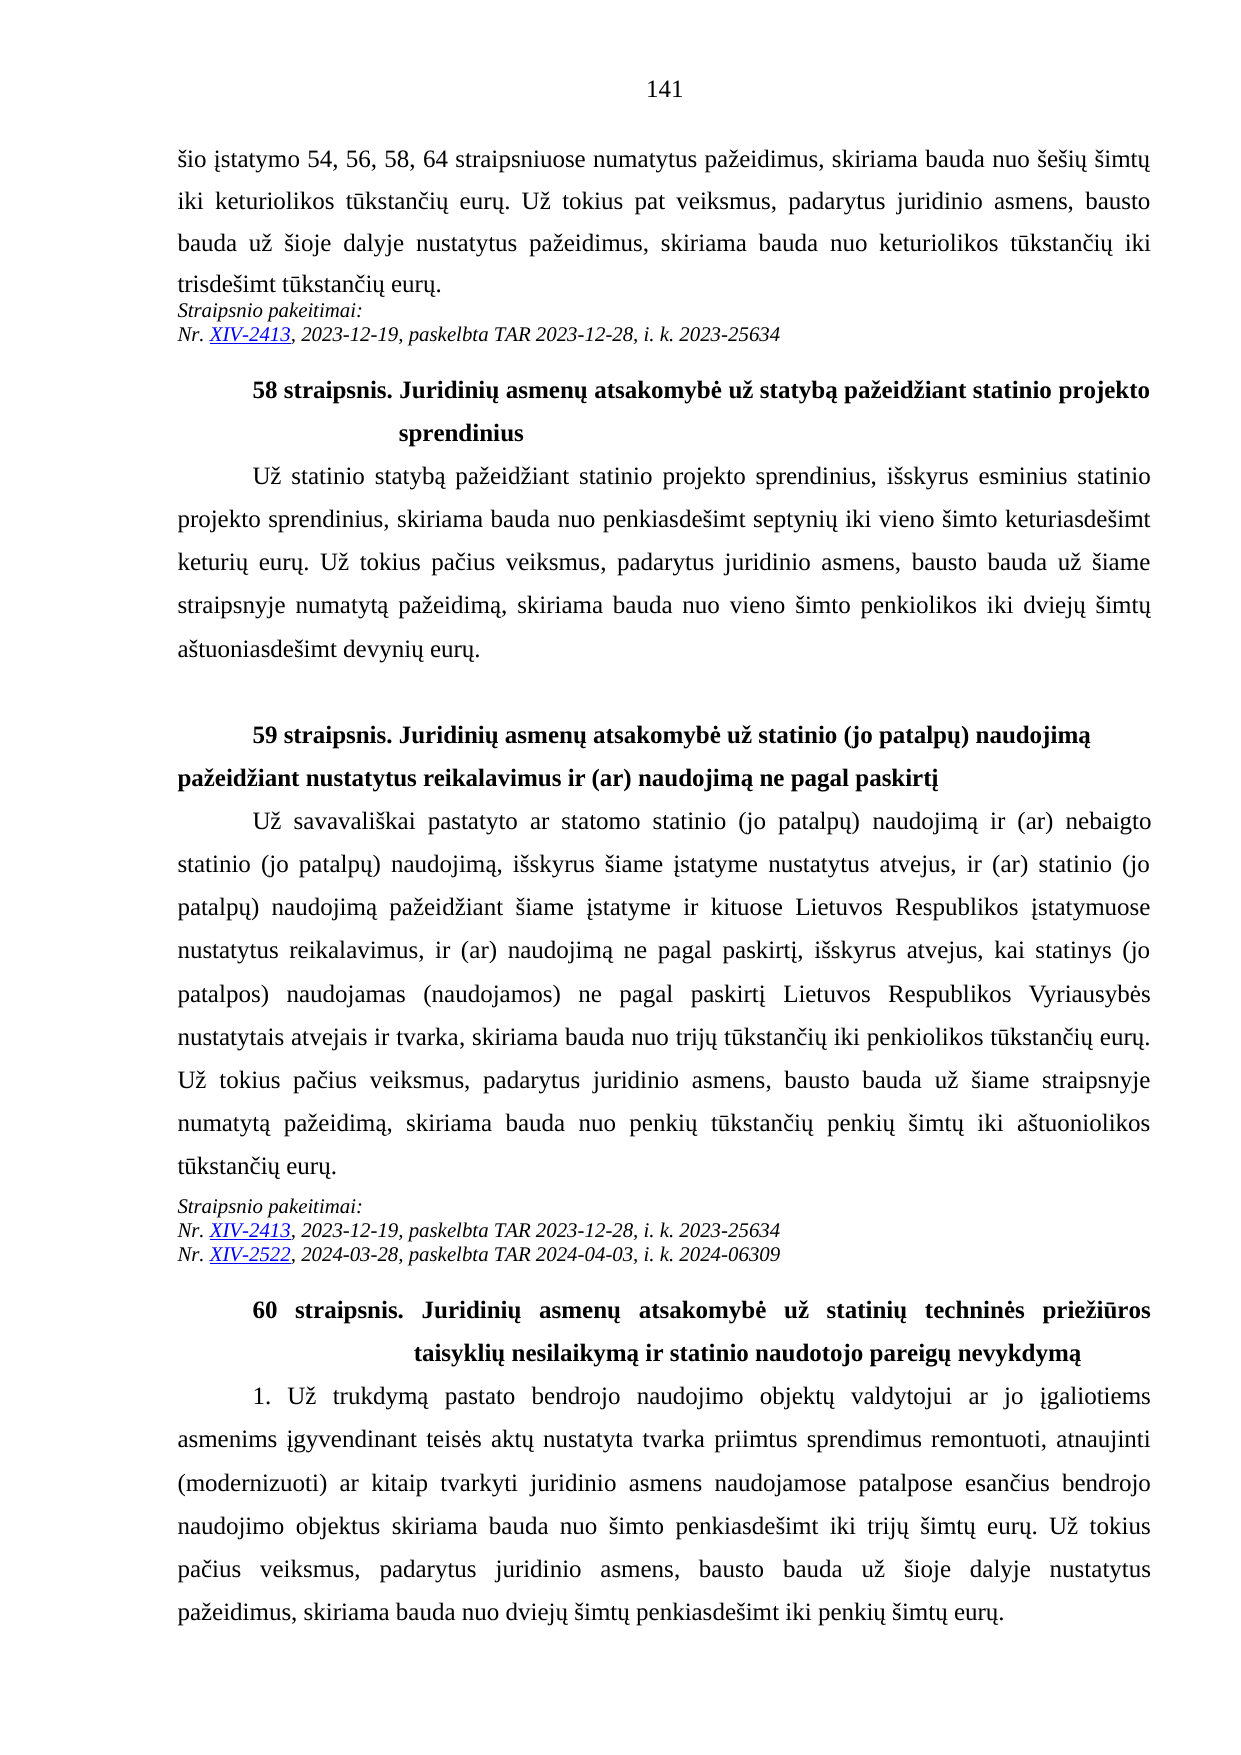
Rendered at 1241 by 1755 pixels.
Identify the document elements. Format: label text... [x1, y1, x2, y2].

text Už savavališkai pastatyto ar statomo statinio (jo patalpų) naudojimą ir (ar) nebaigto statinio (jo patalpų) naudojimą, išskyrus šiame įstatyme nustatytus atvejus, ir (ar) statinio (jo patalpų) naudojimą pažeidžiant šiame įstatyme ir kituose Lietuvos Respublikos įstatymuose nustatytus reikalavimus, ir (ar) naudojimą ne pagal paskirtį, išskyrus atvejus, kai statinys (jo patalpos) naudojamas (naudojamos) ne pagal paskirtį Lietuvos Respublikos Vyriausybės nustatytais atvejais ir tvarka, skiriama bauda nuo trijų tūkstančių iki penkiolikos tūkstančių eurų. Už tokius pačius veiksmus, padarytus juridinio asmens, bausto bauda už šiame straipsnyje numatytą pažeidimą, skiriama bauda nuo penkių tūkstančių penkių šimtų iki aštuoniolikos tūkstančių eurų. [177, 806, 1152, 1180]
text 59 straipsnis. Juridinių asmenų atsakomybė už statinio (jo patalpų) naudojimą pažeidžiant nustatytus reikalavimus ir (ar) naudojimą ne pagal paskirtį [177, 720, 1152, 792]
text Straipsnio pakeitimai: [177, 1194, 1152, 1218]
text Už statinio statybą pažeidžiant statinio projekto sprendinius, išskyrus esminius statinio projekto sprendinius, skiriama bauda nuo penkiasdešimt septynių iki vieno šimto keturiasdešimt keturių eurų. Už tokius pačius veiksmus, padarytus juridinio asmens, bausto bauda už šiame straipsnyje numatytą pažeidimą, skiriama bauda nuo vieno šimto penkiolikos iki dviejų šimtų aštuoniasdešimt devynių eurų. [177, 461, 1152, 662]
text šio įstatymo 54, 56, 58, 64 straipsniuose numatytus pažeidimus, skiriama bauda nuo šešių šimtų iki keturiolikos tūkstančių eurų. Už tokius pat veiksmus, padarytus juridinio asmens, bausto bauda už šioje dalyje nustatytus pažeidimus, skiriama bauda nuo keturiolikos tūkstančių iki trisdešimt tūkstančių eurų. [177, 131, 1152, 298]
text Nr. XIV-2522, 2024-03-28, paskelbta TAR 2024-04-03, i. k. 2024-06309 [177, 1242, 1152, 1266]
text Nr. XIV-2413, 2023-12-19, paskelbta TAR 2023-12-28, i. k. 2023-25634 [177, 322, 1152, 346]
text Straipsnio pakeitimai: [177, 298, 1152, 322]
text 60 straipsnis. Juridinių asmenų atsakomybė už statinių techninės priežiūros taisyklių nesilaikymą ir statinio naudotojo pareigų nevykdymą [252, 1295, 1152, 1367]
text Nr. XIV-2413, 2023-12-19, paskelbta TAR 2023-12-28, i. k. 2023-25634 [177, 1218, 1152, 1242]
text 58 straipsnis. Juridinių asmenų atsakomybė už statybą pažeidžiant statinio projekto sprendinius [252, 375, 1152, 447]
text 1. Už trukdymą pastato bendrojo naudojimo objektų valdytojui ar jo įgaliotiems asmenims įgyvendinant teisės aktų nustatyta tvarka priimtus sprendimus remontuoti, atnaujinti (modernizuoti) ar kitaip tvarkyti juridinio asmens naudojamose patalpose esančius bendrojo naudojimo objektus skiriama bauda nuo šimto penkiasdešimt iki trijų šimtų eurų. Už tokius pačius veiksmus, padarytus juridinio asmens, bausto bauda už šioje dalyje nustatytus pažeidimus, skiriama bauda nuo dviejų šimtų penkiasdešimt iki penkių šimtų eurų. [177, 1381, 1152, 1626]
